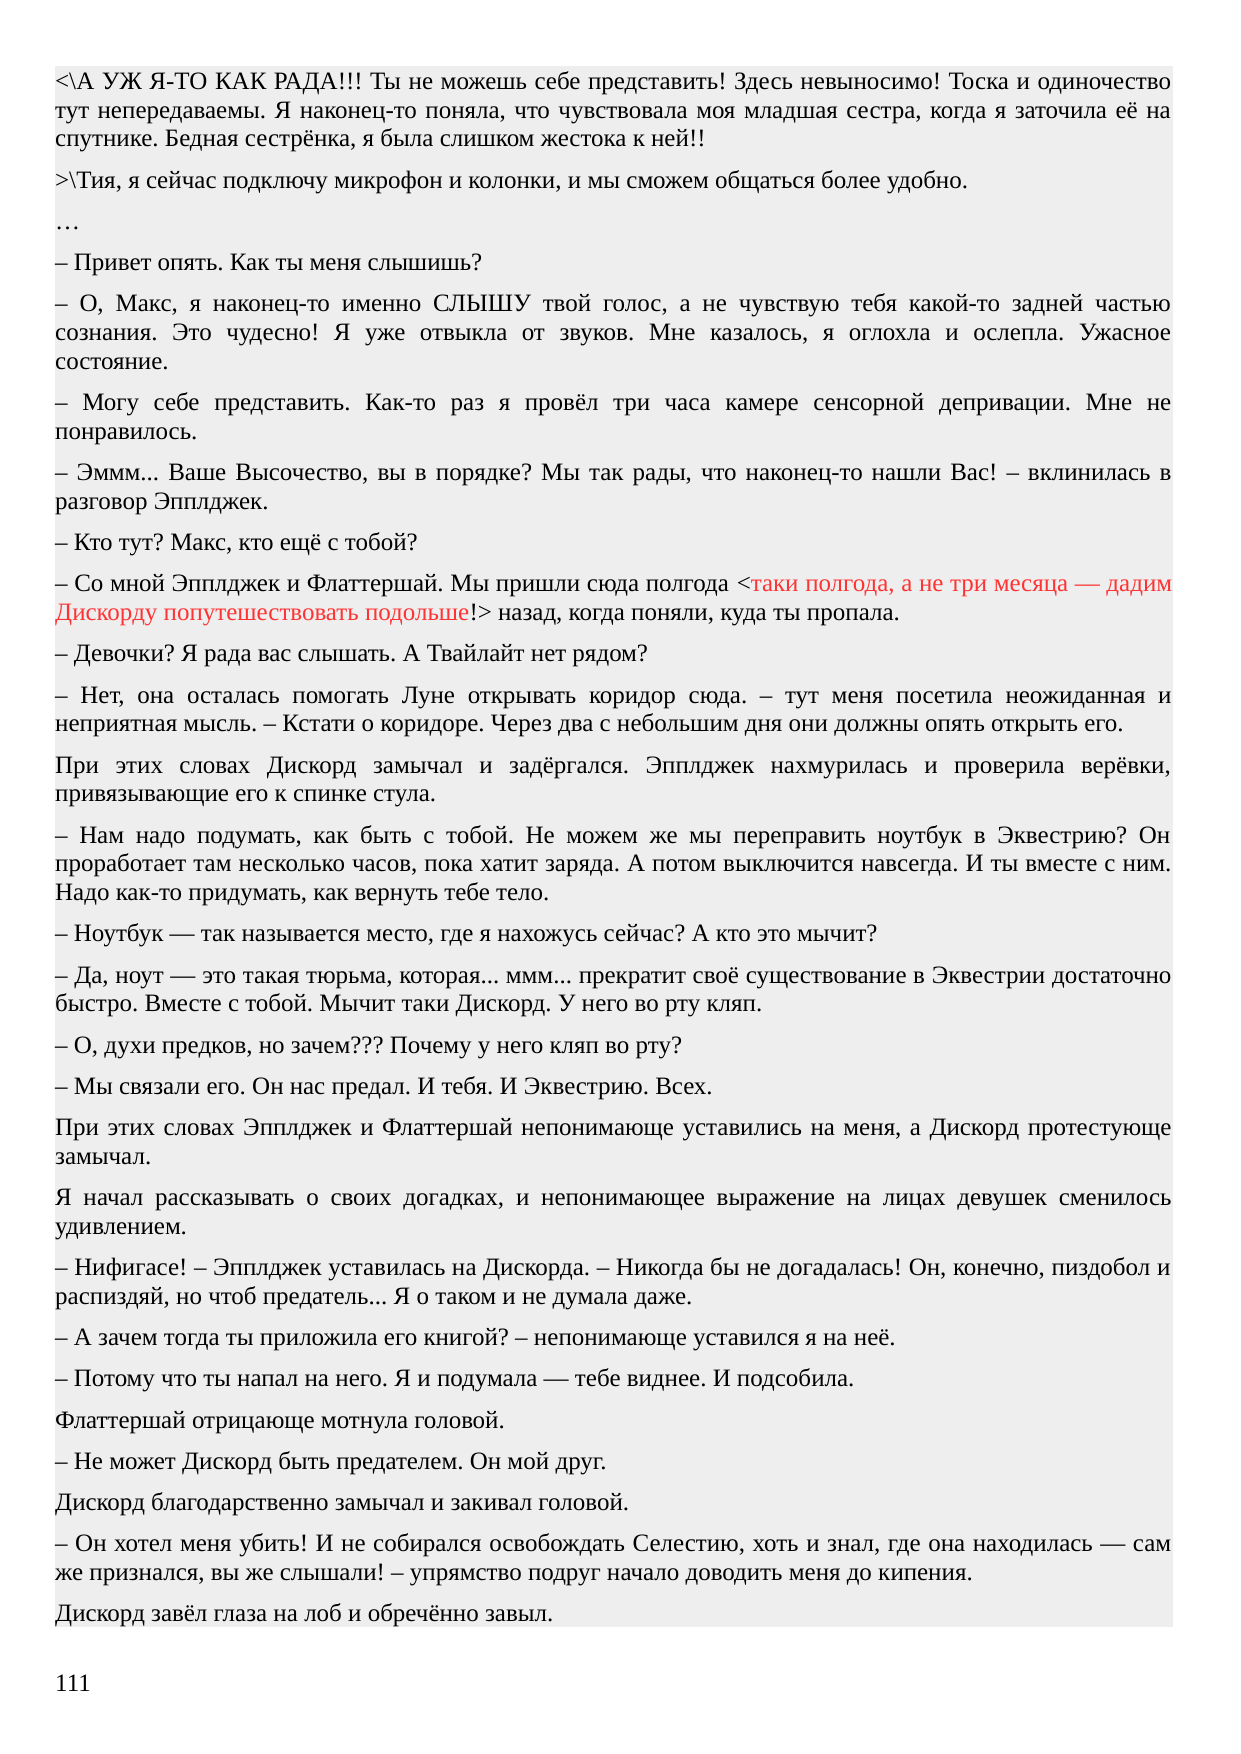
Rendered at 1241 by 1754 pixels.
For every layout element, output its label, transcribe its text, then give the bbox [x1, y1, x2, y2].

text – Да, ноут — это такая тюрьма, которая... ммм... прекратит своё существование в Эквестрии достаточно быстро. Вместе с тобой. Мычит таки Дискорд. У него во рту кляп. [55, 960, 1173, 1017]
text – Со мной Эпплджек и Флаттершай. Мы пришли сюда полгода <таки полгода, а не три месяца — дадим Дискорду попутешествовать подольше!> назад, когда поняли, куда ты пропала. [55, 568, 1173, 626]
text Флаттершай отрицающе мотнула головой. [55, 1405, 1173, 1433]
text При этих словах Эпплджек и Флаттершай непонимающе уставились на меня, а Дискорд протестующе замычал. [55, 1112, 1173, 1170]
text – Могу себе представить. Как-то раз я провёл три часа камере сенсорной депривации. Мне не понравилось. [55, 387, 1173, 445]
text – Нет, она осталась помогать Луне открывать коридор сюда. – тут меня посетила неожиданная и неприятная мысль. – Кстати о коридоре. Через два с небольшим дня они должны опять открыть его. [55, 680, 1173, 737]
text – Ноутбук — так называется место, где я нахожусь сейчас? А кто это мычит? [55, 918, 1173, 947]
text – О, духи предков, но зачем??? Почему у него кляп во рту? [55, 1030, 1173, 1058]
text – Нифигасе! – Эпплджек уставилась на Дискорда. – Никогда бы не догадалась! Он, конечно, пиздобол и распиздяй, но чтоб предатель... Я о таком и не думала даже. [55, 1252, 1173, 1310]
text – Девочки? Я рада вас слышать. А Твайлайт нет рядом? [55, 638, 1173, 667]
text – Он хотел меня убить! И не собирался освобождать Селестию, хоть и знал, где она находилась — сам же признался, вы же слышали! – упрямство подруг начало доводить меня до кипения. [55, 1528, 1173, 1586]
text – Не может Дискорд быть предателем. Он мой друг. [55, 1446, 1173, 1475]
text – Привет опять. Как ты меня слышишь? [55, 247, 1173, 276]
text – Эммм... Ваше Высочество, вы в порядке? Мы так рады, что наконец-то нашли Вас! – вклинилась в разговор Эпплджек. [55, 457, 1173, 515]
text – О, Макс, я наконец-то именно СЛЫШУ твой голос, а не чувствую тебя какой-то задней частью сознания. Это чудесно! Я уже отвыкла от звуков. Мне казалось, я оглохла и ослепла. Ужасное состояние. [55, 288, 1173, 375]
text Я начал рассказывать о своих догадках, и непонимающее выражение на лицах девушек сменилось удивлением. [55, 1182, 1173, 1240]
text – Нам надо подумать, как быть с тобой. Не можем же мы переправить ноутбук в Эквестрию? Он проработает там несколько часов, пока хатит заряда. А потом выключится навсегда. И ты вместе с ним. Надо как-то придумать, как вернуть тебе тело. [55, 820, 1173, 906]
text >\Тия, я сейчас подключу микрофон и колонки, и мы сможем общаться более удобно. [55, 165, 1173, 193]
text – Потому что ты напал на него. Я и подумала — тебе виднее. И подсобила. [55, 1363, 1173, 1392]
text <\А УЖ Я-ТО КАК РАДА!!! Ты не можешь себе представить! Здесь невыносимо! Тоска и одиночество тут непередаваемы. Я наконец-то поняла, что чувствовала моя младшая сестра, когда я заточила её на спутнике. Бедная сестрёнка, я была слишком жестока к ней!! [55, 66, 1173, 152]
text – Мы связали его. Он нас предал. И тебя. И Эквестрию. Всех. [55, 1071, 1173, 1100]
text – А зачем тогда ты приложила его книгой? – непонимающе уставился я на неё. [55, 1322, 1173, 1351]
text – Кто тут? Макс, кто ещё с тобой? [55, 527, 1173, 556]
text При этих словах Дискорд замычал и задёргался. Эпплджек нахмурилась и проверила верёвки, привязывающие его к спинке стула. [55, 750, 1173, 807]
text … [55, 206, 1173, 235]
text Дискорд завёл глаза на лоб и обречённо завыл. [55, 1598, 1173, 1627]
text Дискорд благодарственно замычал и закивал головой. [55, 1487, 1173, 1516]
